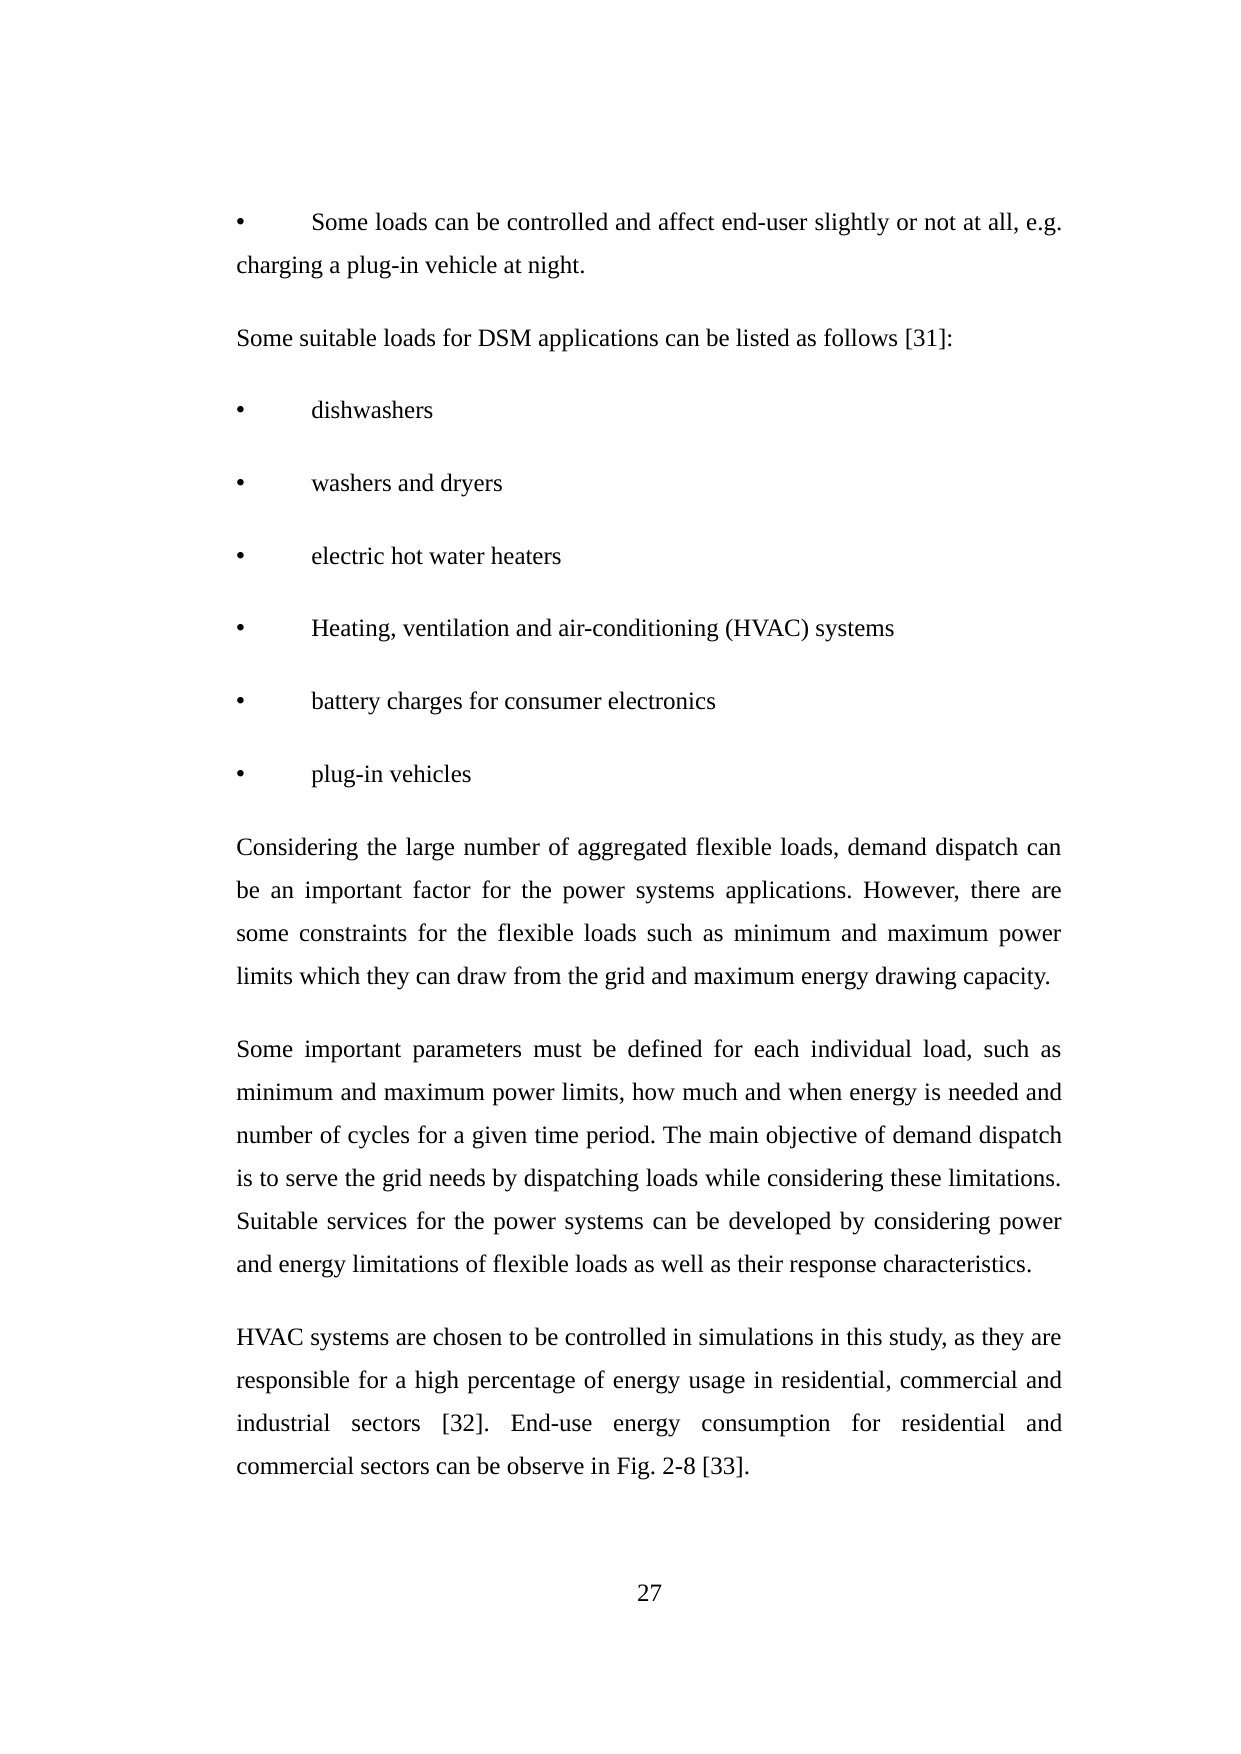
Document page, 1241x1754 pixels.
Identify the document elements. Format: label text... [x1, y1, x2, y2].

text Some suitable loads for DSM applications can be listed as follows [31]⁠: [236, 323, 1063, 351]
list Some loads can be controlled and affect end-user slightly or not at all, e.g. charging a plug-in vehicle at night. [236, 207, 1063, 279]
text HVAC systems are chosen to be controlled in simulations in this study, as they are responsible for a high percentage of energy usage in residential, commercial and industrial sectors [32]⁠. End-use energy consumption for residential and commercial sectors can be observe in Fig. 2-8 [33]⁠. [236, 1322, 1063, 1480]
list battery charges for consumer electronics [236, 686, 1063, 715]
list electric hot water heaters [236, 541, 1063, 569]
list Heating, ventilation and air-conditioning (HVAC) systems [236, 613, 1063, 642]
list plug-in vehicles [236, 759, 1063, 788]
list dishwashers [236, 395, 1063, 424]
text Some important parameters must be defined for each individual load, such as minimum and maximum power limits, how much and when energy is needed and number of cycles for a given time period. The main objective of demand dispatch is to serve the grid needs by dispatching loads while considering these limitations. Suitable services for the power systems can be developed by considering power and energy limitations of flexible loads as well as their response characteristics. [236, 1034, 1063, 1278]
text Considering the large number of aggregated flexible loads, demand dispatch can be an important factor for the power systems applications. However, there are some constraints for the flexible loads such as minimum and maximum power limits which they can draw from the grid and maximum energy drawing capacity. [236, 832, 1063, 990]
list washers and dryers [236, 468, 1063, 497]
